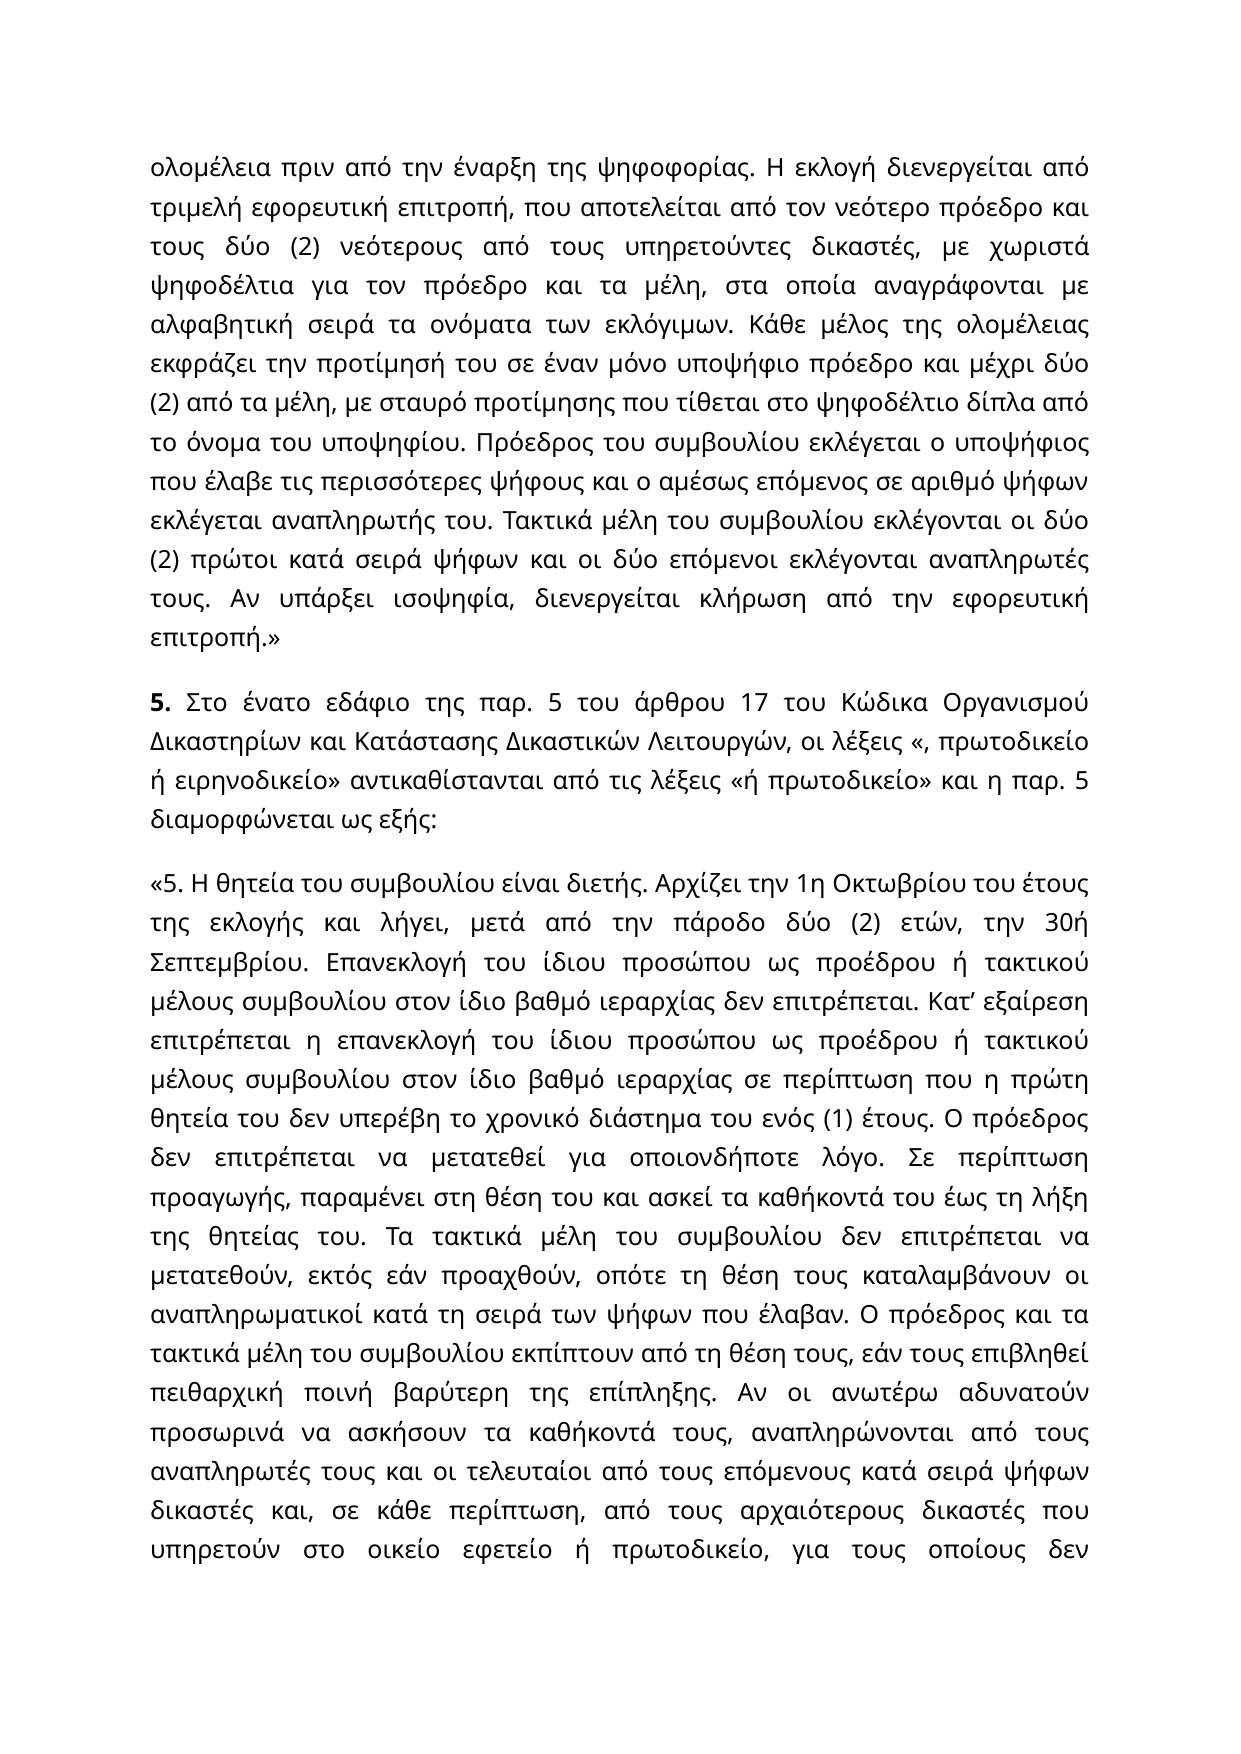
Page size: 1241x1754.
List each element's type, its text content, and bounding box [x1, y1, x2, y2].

text «5. Η θητεία του συμβουλίου είναι διετής. Αρχίζει την 1η Οκτωβρίου του έτους της εκλογής και λήγει, μετά από την πάροδο δύο (2) ετών, την 30ή Σεπτεμβρίου. Επανεκλογή του ίδιου προσώπου ως προέδρου ή τακτικού μέλους συμβουλίου στον ίδιο βαθμό ιεραρχίας δεν επιτρέπεται. Κατ’ εξαίρεση επιτρέπεται η επανεκλογή του ίδιου προσώπου ως προέδρου ή τακτικού μέλους συμβουλίου στον ίδιο βαθμό ιεραρχίας σε περίπτωση που η πρώτη θητεία του δεν υπερέβη το χρονικό διάστημα του ενός (1) έτους. Ο πρόεδρος δεν επιτρέπεται να μετατεθεί για οποιονδήποτε λόγο. Σε περίπτωση προαγωγής, παραμένει στη θέση του και ασκεί τα καθήκοντά του έως τη λήξη της θητείας του. Τα τακτικά μέλη του συμβουλίου δεν επιτρέπεται να μετατεθούν, εκτός εάν προαχθούν, οπότε τη θέση τους καταλαμβάνουν οι αναπληρωματικοί κατά τη σειρά των ψήφων που έλαβαν. Ο πρόεδρος και τα τακτικά μέλη του συμβουλίου εκπίπτουν από τη θέση τους, εάν τους επιβληθεί πειθαρχική ποινή βαρύτερη της επίπληξης. Αν οι ανωτέρω αδυνατούν προσωρινά να ασκήσουν τα καθήκοντά τους, αναπληρώνονται από τους αναπληρωτές τους και οι τελευταίοι από τους επόμενους κατά σειρά ψήφων δικαστές και, σε κάθε περίπτωση, από τους αρχαιότερους δικαστές που υπηρετούν στο οικείο εφετείο ή πρωτοδικείο, για τους οποίους δεν [150, 866, 1090, 1566]
text 5. Στο ένατο εδάφιο της παρ. 5 του άρθρου 17 του Κώδικα Οργανισμού Δικαστηρίων και Κατάστασης Δικαστικών Λειτουργών, οι λέξεις «, πρωτοδικείο ή ειρηνοδικείο» αντικαθίστανται από τις λέξεις «ή πρωτοδικείο» και η παρ. 5 διαμορφώνεται ως εξής: [150, 684, 1090, 836]
text ολομέλεια πριν από την έναρξη της ψηφοφορίας. Η εκλογή διενεργείται από τριμελή εφορευτική επιτροπή, που αποτελείται από τον νεότερο πρόεδρο και τους δύο (2) νεότερους από τους υπηρετούντες δικαστές, με χωριστά ψηφοδέλτια για τον πρόεδρο και τα μέλη, στα οποία αναγράφονται με αλφαβητική σειρά τα ονόματα των εκλόγιμων. Κάθε μέλος της ολομέλειας εκφράζει την προτίμησή του σε έναν μόνο υποψήφιο πρόεδρο και μέχρι δύο (2) από τα μέλη, με σταυρό προτίμησης που τίθεται στο ψηφοδέλτιο δίπλα από το όνομα του υποψηφίου. Πρόεδρος του συμβουλίου εκλέγεται ο υποψήφιος που έλαβε τις περισσότερες ψήφους και ο αμέσως επόμενος σε αριθμό ψήφων εκλέγεται αναπληρωτής του. Τακτικά μέλη του συμβουλίου εκλέγονται οι δύο (2) πρώτοι κατά σειρά ψήφων και οι δύο επόμενοι εκλέγονται αναπληρωτές τους. Αν υπάρξει ισοψηφία, διενεργείται κλήρωση από την εφορευτική επιτροπή.» [150, 150, 1090, 654]
